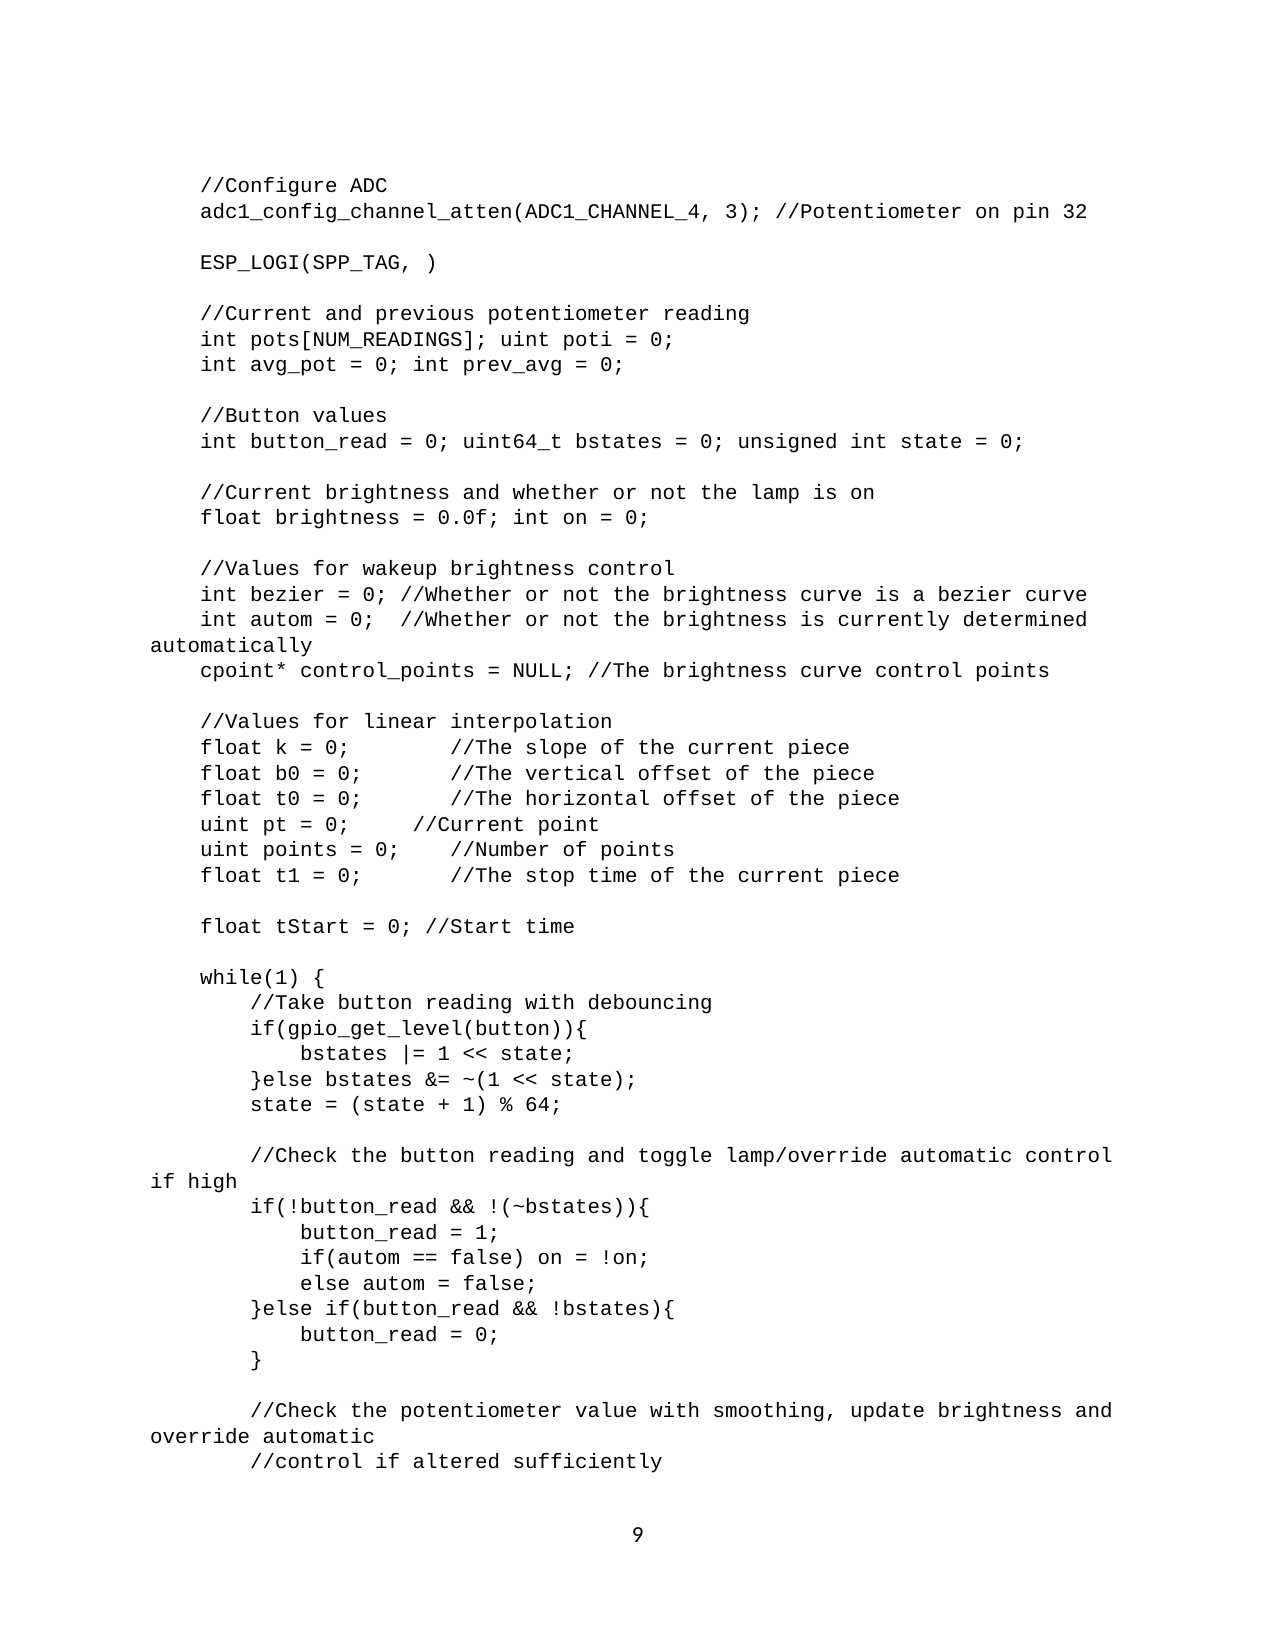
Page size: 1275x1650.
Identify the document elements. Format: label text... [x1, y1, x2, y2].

text //Check the potentiometer value with smoothing, update brightness and override automatic [150, 1401, 1125, 1450]
text //Check the button reading and toggle lamp/override automatic control if high [150, 1145, 1125, 1194]
text }else if(button_read && !bstates){ [150, 1298, 1125, 1322]
text float brightness = 0.0f; int on = 0; [150, 507, 1125, 531]
text uint points = 0; //Number of points [150, 839, 1125, 863]
text ESP_LOGI(SPP_TAG, ) [150, 252, 1125, 276]
text state = (state + 1) % 64; [150, 1094, 1125, 1118]
text button_read = 0; [150, 1324, 1125, 1348]
text float tStart = 0; //Start time [150, 916, 1125, 939]
text //Values for wakeup brightness control [150, 558, 1125, 582]
text if(autom == false) on = !on; [150, 1247, 1125, 1271]
text float k = 0; //The slope of the current piece [150, 737, 1125, 761]
text int pots[NUM_READINGS]; uint poti = 0; [150, 329, 1125, 352]
text if(gpio_get_level(button)){ [150, 1018, 1125, 1041]
text button_read = 1; [150, 1222, 1125, 1246]
text while(1) { [150, 967, 1125, 990]
text }else bstates &= ~(1 << state); [150, 1069, 1125, 1092]
text if(!button_read && !(~bstates)){ [150, 1196, 1125, 1220]
text cpoint* control_points = NULL; //The brightness curve control points [150, 660, 1125, 684]
text float t0 = 0; //The horizontal offset of the piece [150, 788, 1125, 812]
text } [150, 1349, 1125, 1373]
text //Button values [150, 405, 1125, 429]
text else autom = false; [150, 1273, 1125, 1297]
text adc1_config_channel_atten(ADC1_CHANNEL_4, 3); //Potentiometer on pin 32 [150, 201, 1125, 225]
text uint pt = 0; //Current point [150, 813, 1125, 837]
text //Configure ADC [150, 176, 1125, 199]
text int avg_pot = 0; int prev_avg = 0; [150, 354, 1125, 378]
text //control if altered sufficiently [150, 1452, 1125, 1475]
text int button_read = 0; uint64_t bstates = 0; unsigned int state = 0; [150, 431, 1125, 454]
text //Take button reading with debouncing [150, 992, 1125, 1016]
text int autom = 0; //Whether or not the brightness is currently determined automatically [150, 609, 1125, 658]
text //Current brightness and whether or not the lamp is on [150, 482, 1125, 505]
text float b0 = 0; //The vertical offset of the piece [150, 762, 1125, 786]
text bstates |= 1 << state; [150, 1043, 1125, 1067]
text float t1 = 0; //The stop time of the current piece [150, 864, 1125, 888]
text //Values for linear interpolation [150, 711, 1125, 735]
text //Current and previous potentiometer reading [150, 303, 1125, 327]
text int bezier = 0; //Whether or not the brightness curve is a bezier curve [150, 584, 1125, 607]
